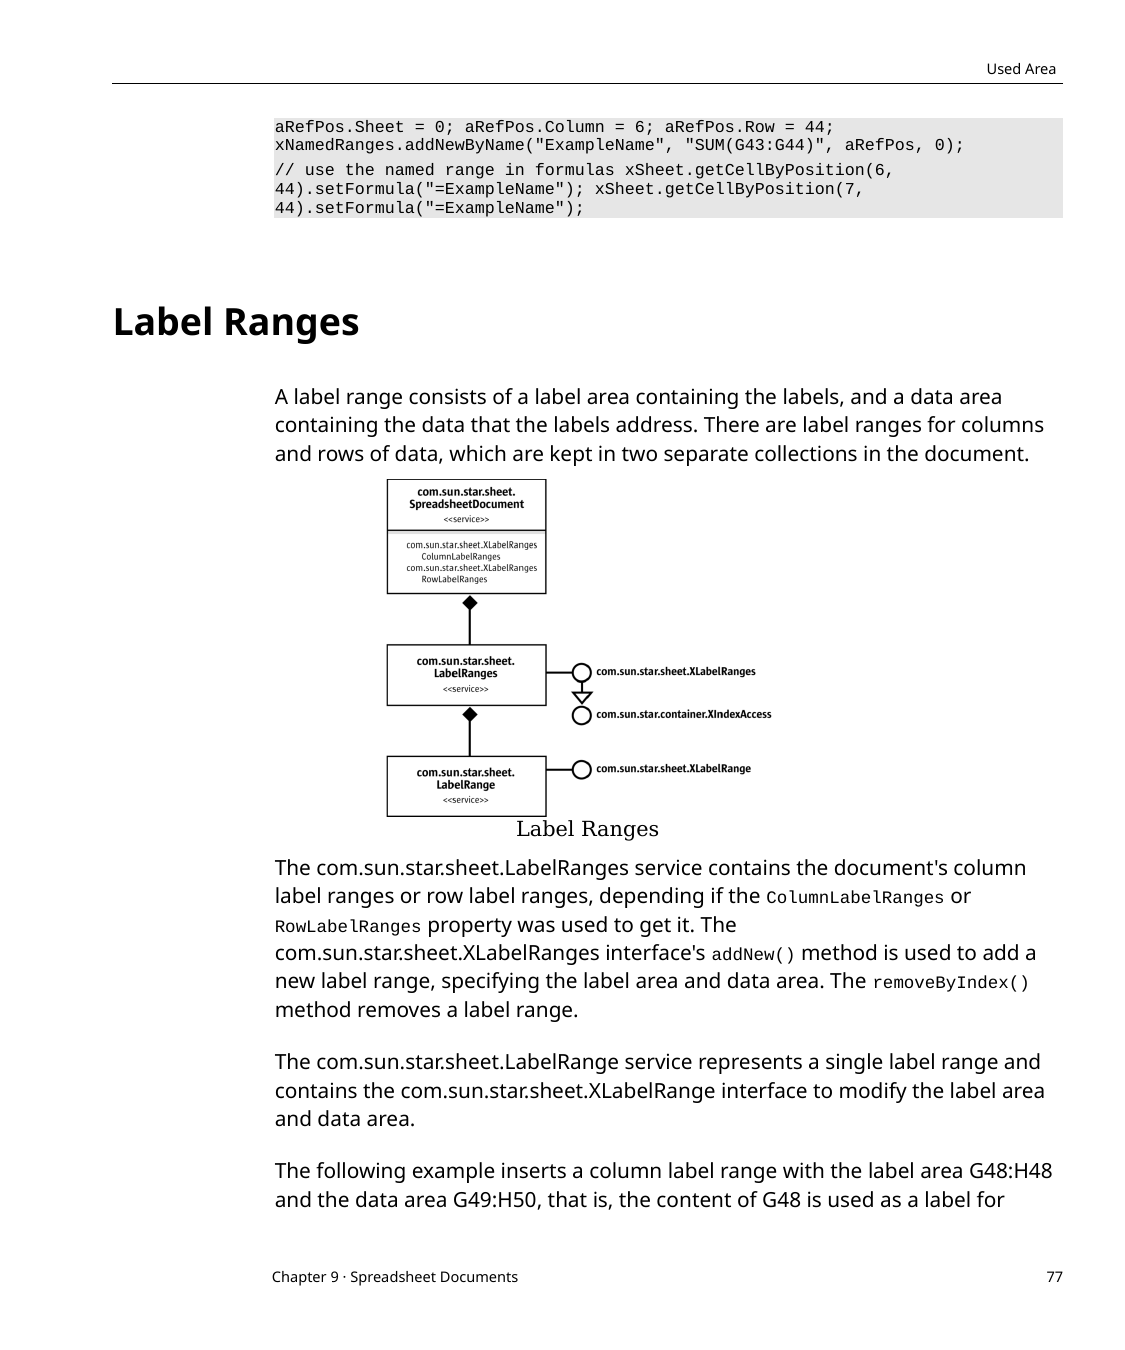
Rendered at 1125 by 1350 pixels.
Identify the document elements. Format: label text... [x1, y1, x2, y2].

text Label Ranges [112, 817, 1063, 841]
text aRefPos.Sheet = 0; aRefPos.Column = 6; aRefPos.Row = 44; xNamedRanges.addNewByName("ExampleName", "SUM(G43:G44)", aRefPos, 0); [274, 118, 1063, 156]
picture [386, 479, 789, 817]
subtitle Label Ranges [112, 295, 1063, 346]
text The following example inserts a column label range with the label area G48:H48 and the data area G49:H50, that is, the content of G48 is used as a label for [274, 1157, 1063, 1213]
text // use the named range in formulas xSheet.getCellByPosition(6, 44).setFormula("=ExampleName"); xSheet.getCellByPosition(7, 44).setFormula("=ExampleName"); [274, 162, 1063, 218]
text The com.sun.star.sheet.LabelRanges service contains the document's column label ranges or row label ranges, depending if the ColumnLabelRanges or RowLabelRanges property was used to get it. The com.sun.star.sheet.XLabelRanges interface's addNew() method is used to add a new label range, specifying the label area and data area. The removeByIndex() method removes a label range. [274, 853, 1063, 1023]
text The com.sun.star.sheet.LabelRange service represents a single label range and contains the com.sun.star.sheet.XLabelRange interface to modify the label area and data area. [274, 1047, 1063, 1133]
text A label range consists of a label area containing the labels, and a data area containing the data that the labels address. There are label ranges for columns and rows of data, which are kept in two separate collections in the document. [274, 382, 1063, 467]
